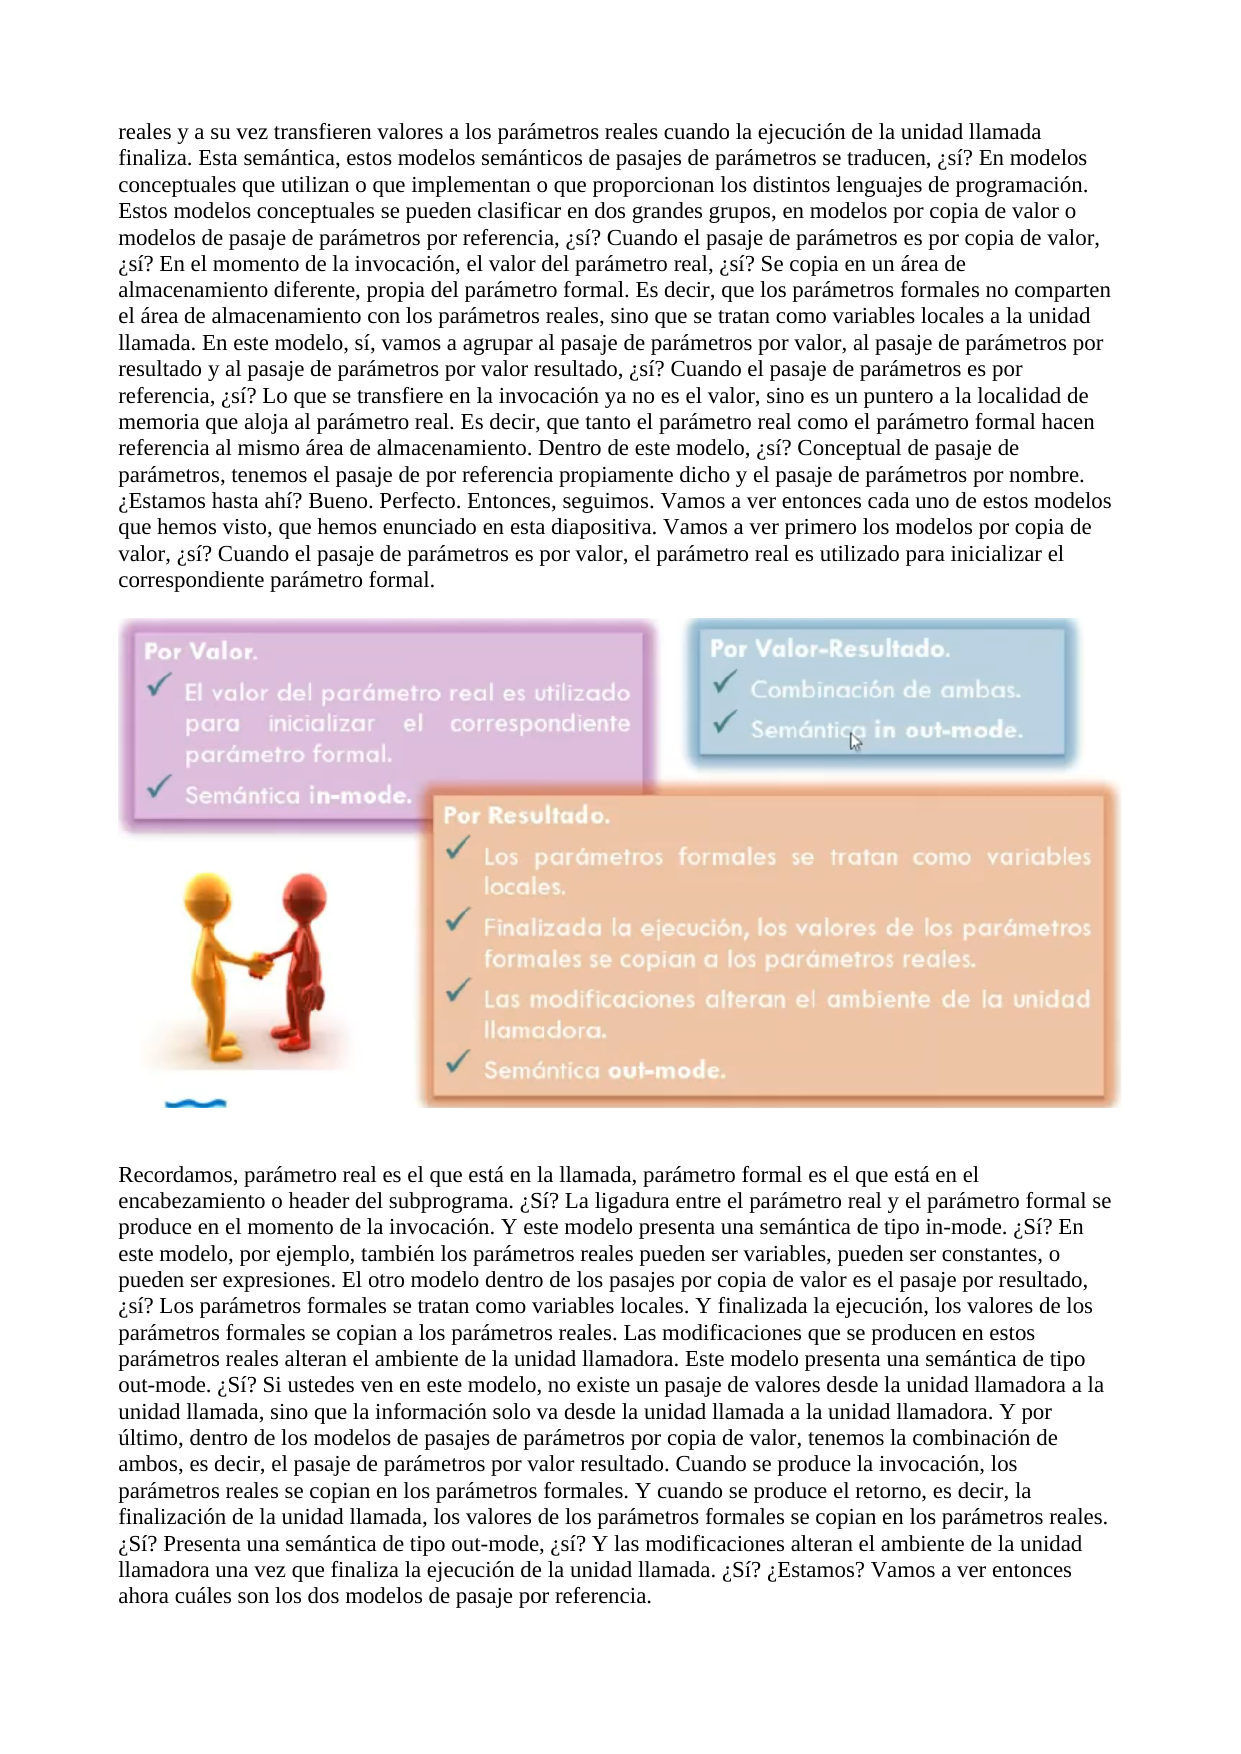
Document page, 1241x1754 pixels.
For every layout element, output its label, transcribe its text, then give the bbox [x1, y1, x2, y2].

picture [118, 618, 1123, 1108]
text reales y a su vez transfieren valores a los parámetros reales cuando la ejecución de la unidad llamada finaliza. Esta semántica, estos modelos semánticos de pasajes de parámetros se traducen, ¿sí? En modelos conceptuales que utilizan o que implementan o que proporcionan los distintos lenguajes de programación. Estos modelos conceptuales se pueden clasificar en dos grandes grupos, en modelos por copia de valor o modelos de pasaje de parámetros por referencia, ¿sí? Cuando el pasaje de parámetros es por copia de valor, ¿sí? En el momento de la invocación, el valor del parámetro real, ¿sí? Se copia en un área de almacenamiento diferente, propia del parámetro formal. Es decir, que los parámetros formales no comparten el área de almacenamiento con los parámetros reales, sino que se tratan como variables locales a la unidad llamada. En este modelo, sí, vamos a agrupar al pasaje de parámetros por valor, al pasaje de parámetros por resultado y al pasaje de parámetros por valor resultado, ¿sí? Cuando el pasaje de parámetros es por referencia, ¿sí? Lo que se transfiere en la invocación ya no es el valor, sino es un puntero a la localidad de memoria que aloja al parámetro real. Es decir, que tanto el parámetro real como el parámetro formal hacen referencia al mismo área de almacenamiento. Dentro de este modelo, ¿sí? Conceptual de pasaje de parámetros, tenemos el pasaje de por referencia propiamente dicho y el pasaje de parámetros por nombre. ¿Estamos hasta ahí? Bueno. Perfecto. Entonces, seguimos. Vamos a ver entonces cada uno de estos modelos que hemos visto, que hemos enunciado en esta diapositiva. Vamos a ver primero los modelos por copia de valor, ¿sí? Cuando el pasaje de parámetros es por valor, el parámetro real es utilizado para inicializar el correspondiente parámetro formal. [118, 118, 1122, 592]
text Recordamos, parámetro real es el que está en la llamada, parámetro formal es el que está en el encabezamiento o header del subprograma. ¿Sí? La ligadura entre el parámetro real y el parámetro formal se produce en el momento de la invocación. Y este modelo presenta una semántica de tipo in-mode. ¿Sí? En este modelo, por ejemplo, también los parámetros reales pueden ser variables, pueden ser constantes, o pueden ser expresiones. El otro modelo dentro de los pasajes por copia de valor es el pasaje por resultado, ¿sí? Los parámetros formales se tratan como variables locales. Y finalizada la ejecución, los valores de los parámetros formales se copian a los parámetros reales. Las modificaciones que se producen en estos parámetros reales alteran el ambiente de la unidad llamadora. Este modelo presenta una semántica de tipo out-mode. ¿Sí? Si ustedes ven en este modelo, no existe un pasaje de valores desde la unidad llamadora a la unidad llamada, sino que la información solo va desde la unidad llamada a la unidad llamadora. Y por último, dentro de los modelos de pasajes de parámetros por copia de valor, tenemos la combinación de ambos, es decir, el pasaje de parámetros por valor resultado. Cuando se produce la invocación, los parámetros reales se copian en los parámetros formales. Y cuando se produce el retorno, es decir, la finalización de la unidad llamada, los valores de los parámetros formales se copian en los parámetros reales. ¿Sí? Presenta una semántica de tipo out-mode, ¿sí? Y las modificaciones alteran el ambiente de la unidad llamadora una vez que finaliza la ejecución de la unidad llamada. ¿Sí? ¿Estamos? Vamos a ver entonces ahora cuáles son los dos modelos de pasaje por referencia. [118, 1161, 1122, 1609]
